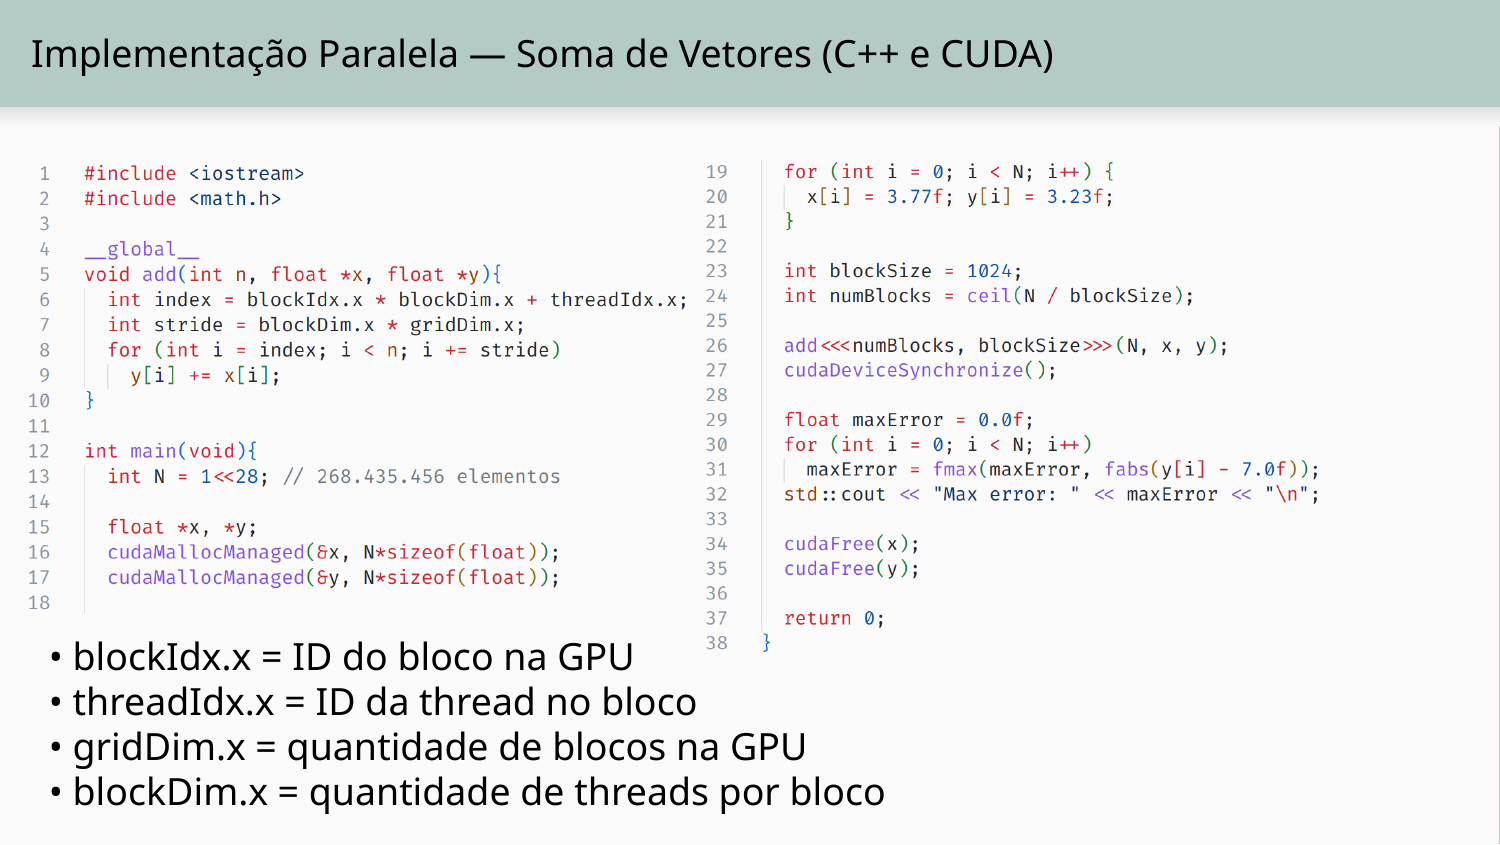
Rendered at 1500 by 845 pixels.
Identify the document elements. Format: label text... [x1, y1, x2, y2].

picture [695, 160, 1332, 618]
title Implementação Paralela — Soma de Vetores (C++ e CUDA) [16, 2, 1464, 102]
list • blockIdx.x = ID do bloco na GPU • threadIdx.x = ID da thread no bloco • gridDim.x = quantidade de blocos na GPU • blockDim.x = quantidade de threads por bloco [34, 618, 1463, 826]
picture [22, 160, 692, 614]
